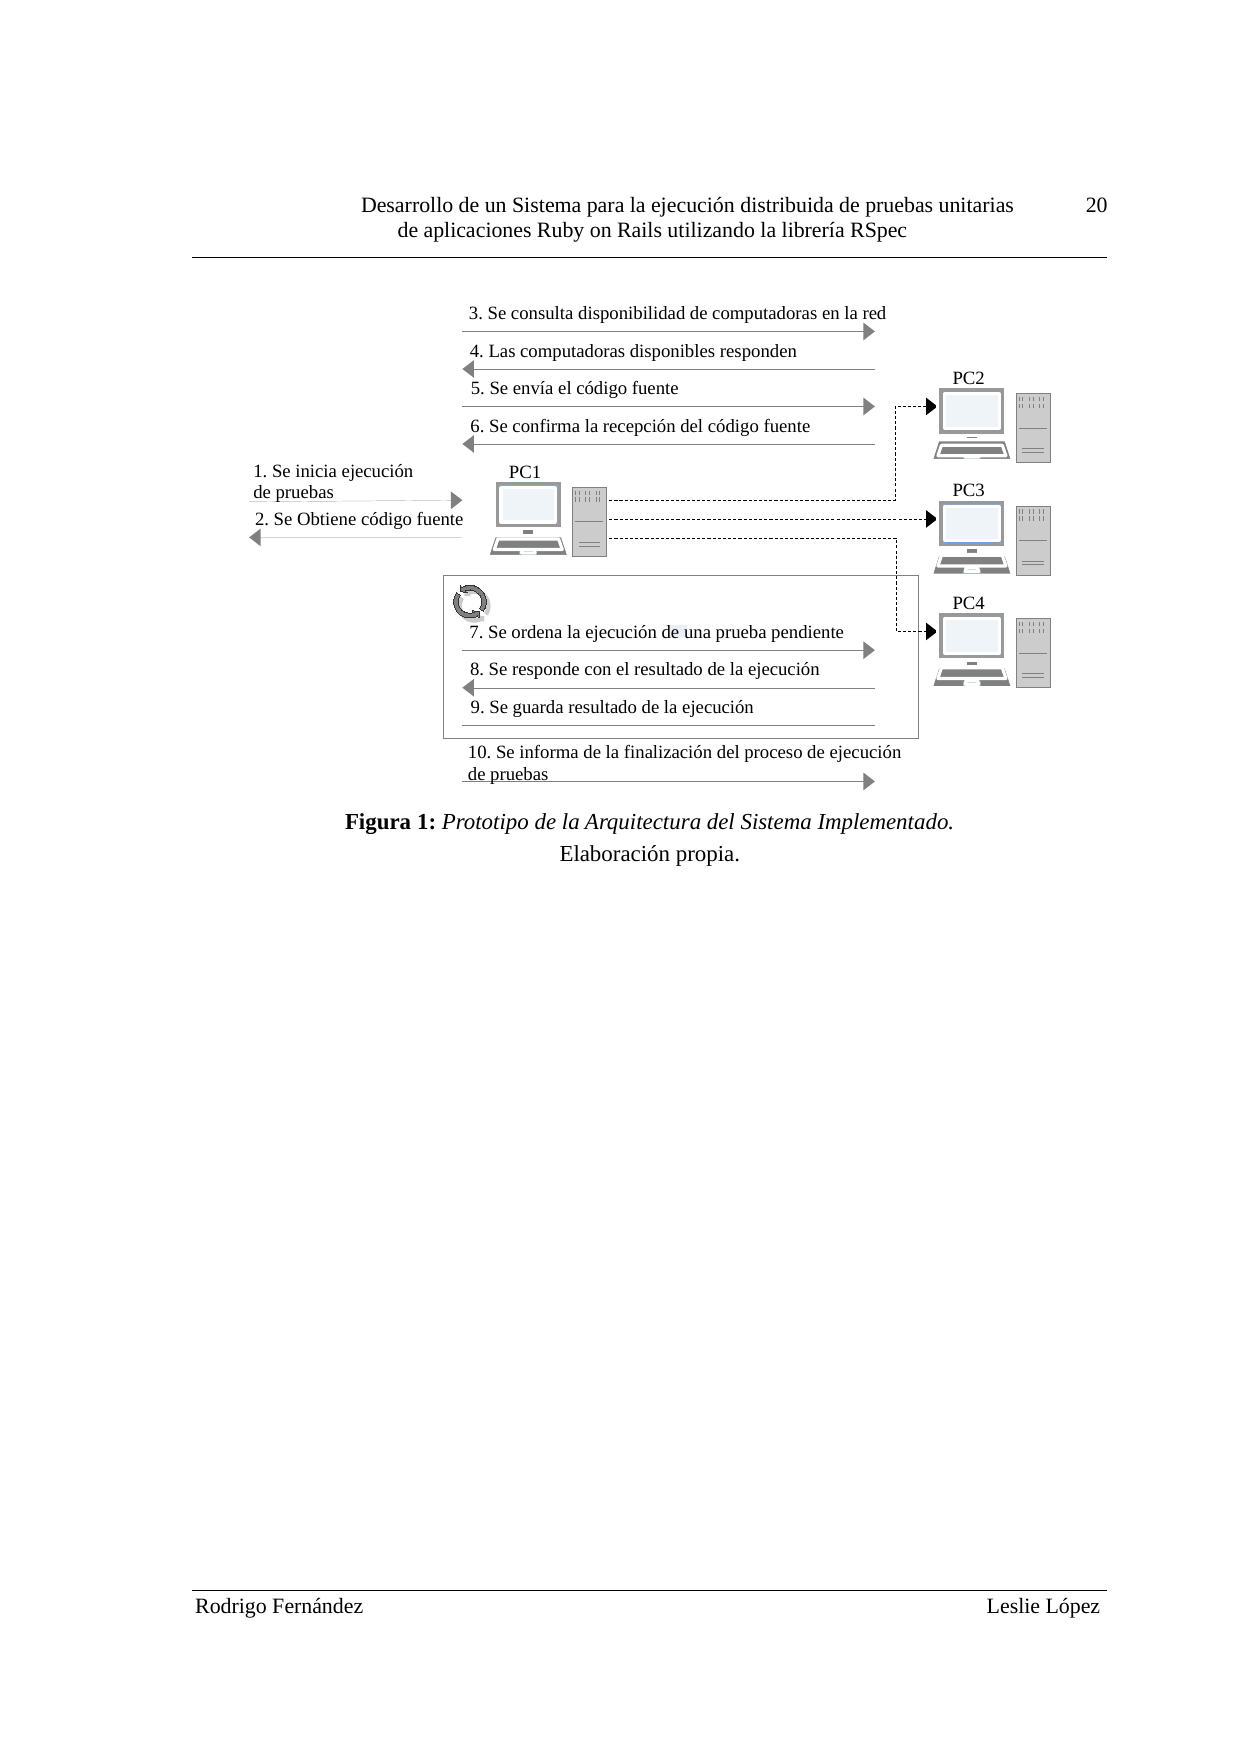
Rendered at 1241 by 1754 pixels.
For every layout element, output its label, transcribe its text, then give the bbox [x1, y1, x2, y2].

text Figura 1: Prototipo de la Arquitectura del Sistema Implementado. [210, 808, 1089, 834]
text Elaboración propia. [210, 840, 1089, 867]
